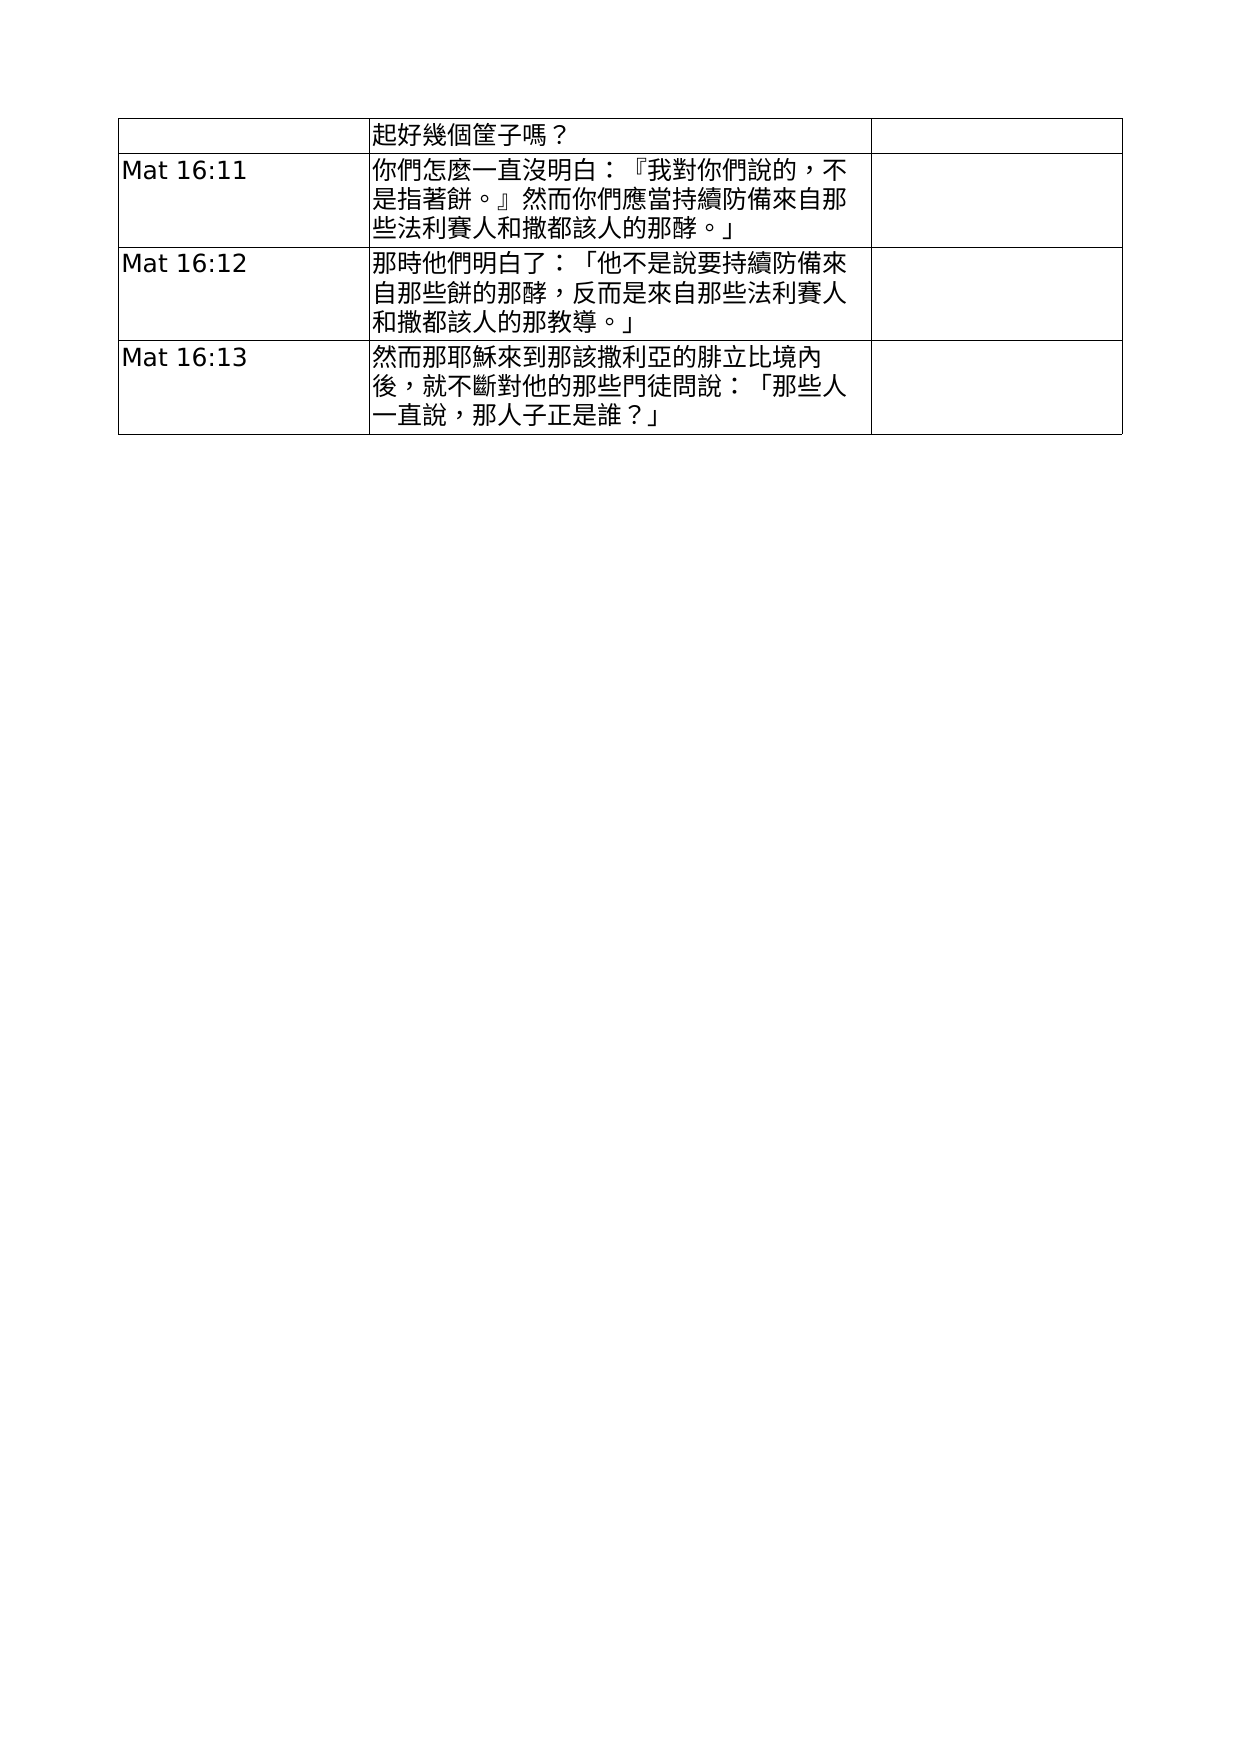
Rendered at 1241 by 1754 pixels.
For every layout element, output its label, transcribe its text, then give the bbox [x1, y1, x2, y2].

table_cell [119, 119, 369, 153]
table_cell 然而那耶穌來到那該撒利亞的腓立比境內後，就不斷對他的那些門徒問說：「那些人一直說，那人子正是誰？」 [370, 341, 871, 433]
table_cell Mat 16:11 [119, 154, 369, 247]
table_cell [872, 119, 1122, 153]
table_cell [872, 341, 1122, 433]
table_cell 起好幾個筐子嗎？ [370, 119, 871, 153]
table_cell Mat 16:12 [119, 248, 369, 340]
table_cell [872, 248, 1122, 340]
table_cell 你們怎麼一直沒明白：『我對你們說的，不是指著餅。』然而你們應當持續防備來自那些法利賽人和撒都該人的那酵。」 [370, 154, 871, 247]
table_cell Mat 16:13 [119, 341, 369, 433]
table_cell 那時他們明白了：「他不是說要持續防備來自那些餅的那酵，反而是來自那些法利賽人和撒都該人的那教導。」 [370, 248, 871, 340]
table_cell [872, 154, 1122, 247]
